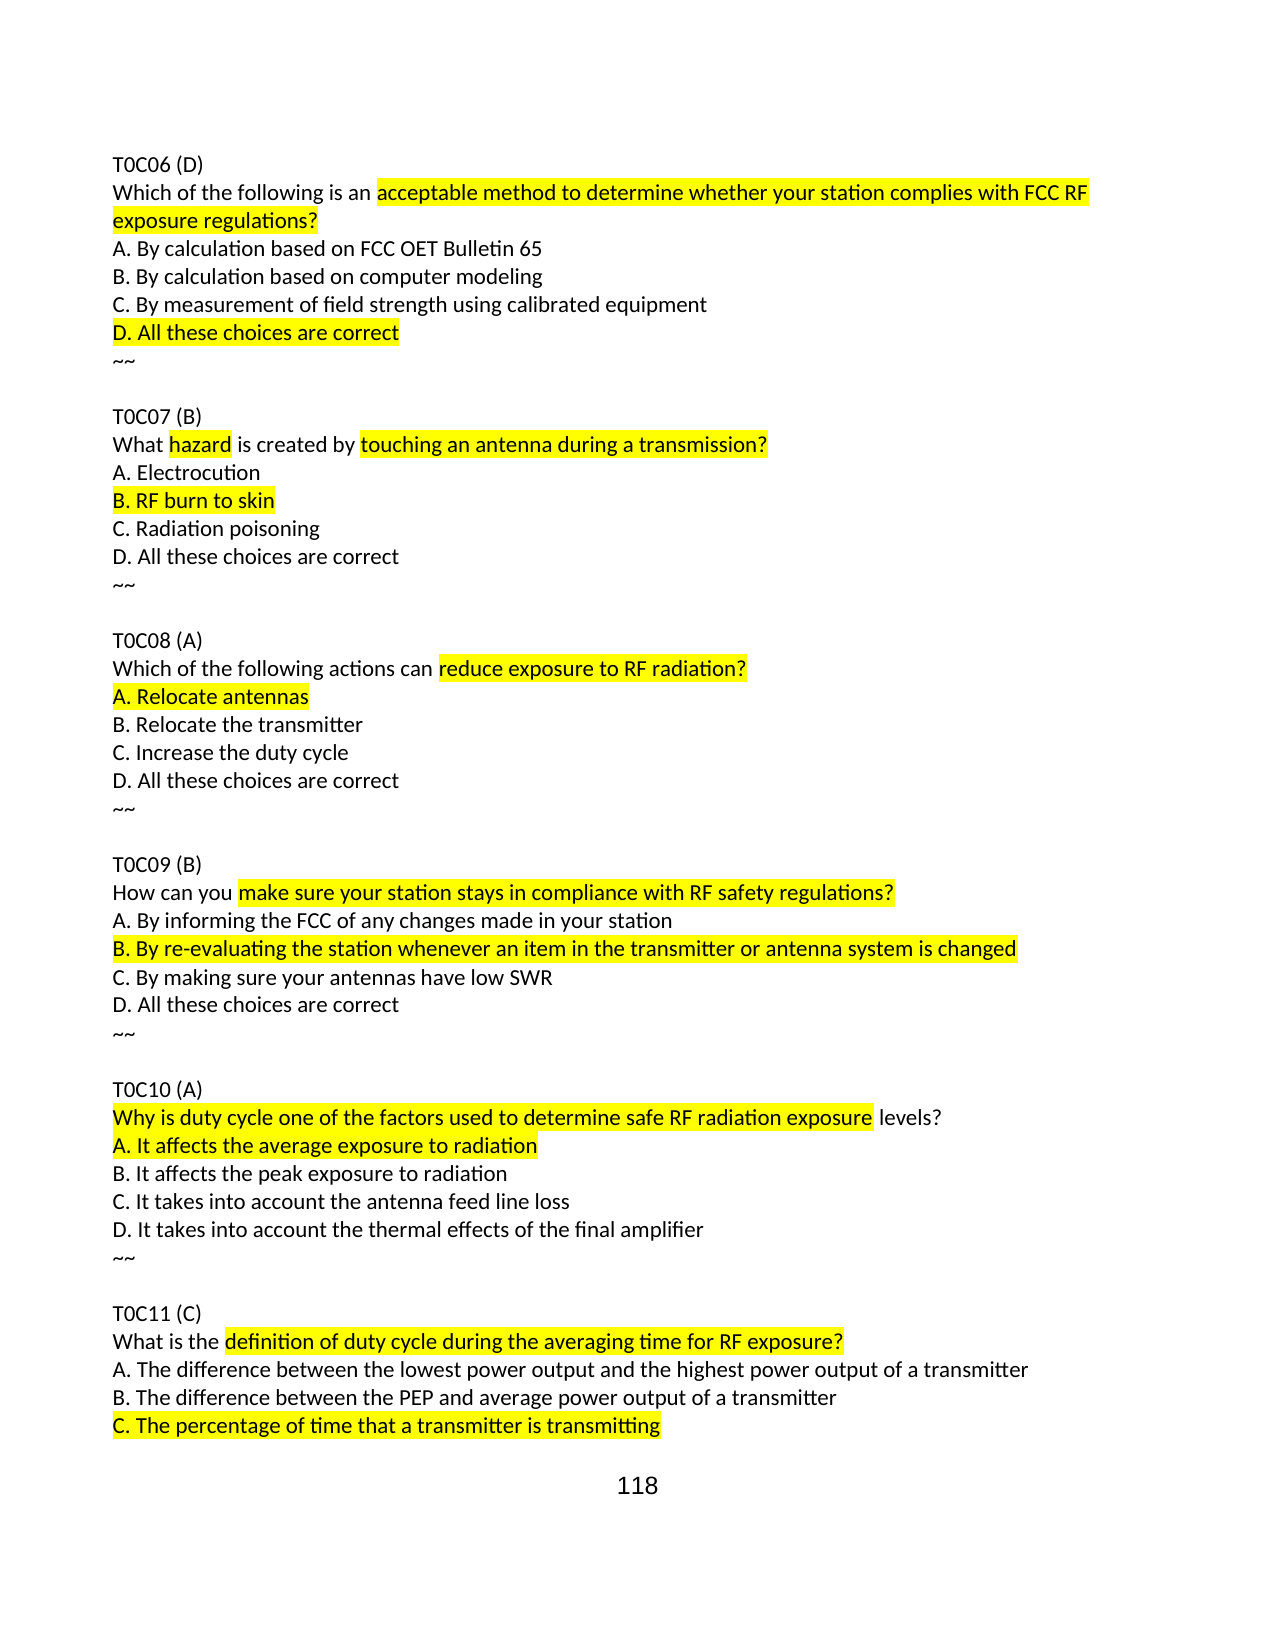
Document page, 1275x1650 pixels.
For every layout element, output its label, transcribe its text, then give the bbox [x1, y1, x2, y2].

text Which of the following actions can reduce exposure to RF radiation? [112, 654, 1162, 682]
text B. RF burn to skin [112, 486, 1162, 514]
text B. The difference between the PEP and average power output of a transmitter [112, 1383, 1162, 1411]
text D. All these choices are correct [112, 991, 1162, 1019]
text C. It takes into account the antenna feed line loss [112, 1187, 1162, 1215]
text C. By measurement of field strength using calibrated equipment [112, 290, 1162, 318]
text D. All these choices are correct [112, 542, 1162, 570]
text B. It affects the peak exposure to radiation [112, 1159, 1162, 1187]
text ~~ [112, 1019, 1162, 1047]
text B. By calculation based on computer modeling [112, 262, 1162, 290]
text C. Increase the duty cycle [112, 738, 1162, 766]
text C. Radiation poisoning [112, 514, 1162, 542]
text D. All these choices are correct [112, 766, 1162, 794]
text T0C06 (D) [112, 150, 1162, 178]
text ~~ [112, 794, 1162, 822]
text A. Electrocution [112, 458, 1162, 486]
text How can you make sure your station stays in compliance with RF safety regulations? [112, 878, 1162, 907]
text Why is duty cycle one of the factors used to determine safe RF radiation exposure levels? [112, 1103, 1162, 1131]
text A. It affects the average exposure to radiation [112, 1131, 1162, 1159]
text C. The percentage of time that a transmitter is transmitting [112, 1411, 1162, 1439]
text T0C10 (A) [112, 1075, 1162, 1103]
text A. Relocate antennas [112, 682, 1162, 710]
text ~~ [112, 1243, 1162, 1271]
text T0C09 (B) [112, 851, 1162, 878]
text T0C08 (A) [112, 626, 1162, 654]
text T0C07 (B) [112, 402, 1162, 430]
text B. Relocate the transmitter [112, 710, 1162, 738]
text Which of the following is an acceptable method to determine whether your station complies with FCC RF exposure regulations? [112, 178, 1162, 234]
text ~~ [112, 346, 1162, 374]
text D. All these choices are correct [112, 318, 1162, 346]
text A. The difference between the lowest power output and the highest power output of a transmitter [112, 1355, 1162, 1383]
text ~~ [112, 570, 1162, 598]
text A. By informing the FCC of any changes made in your station [112, 907, 1162, 934]
text A. By calculation based on FCC OET Bulletin 65 [112, 234, 1162, 262]
text C. By making sure your antennas have low SWR [112, 963, 1162, 991]
text T0C11 (C) [112, 1299, 1162, 1327]
text What hazard is created by touching an antenna during a transmission? [112, 430, 1162, 458]
text B. By re-evaluating the station whenever an item in the transmitter or antenna system is changed [112, 934, 1162, 963]
text What is the definition of duty cycle during the averaging time for RF exposure? [112, 1327, 1162, 1355]
text D. It takes into account the thermal effects of the final amplifier [112, 1215, 1162, 1243]
